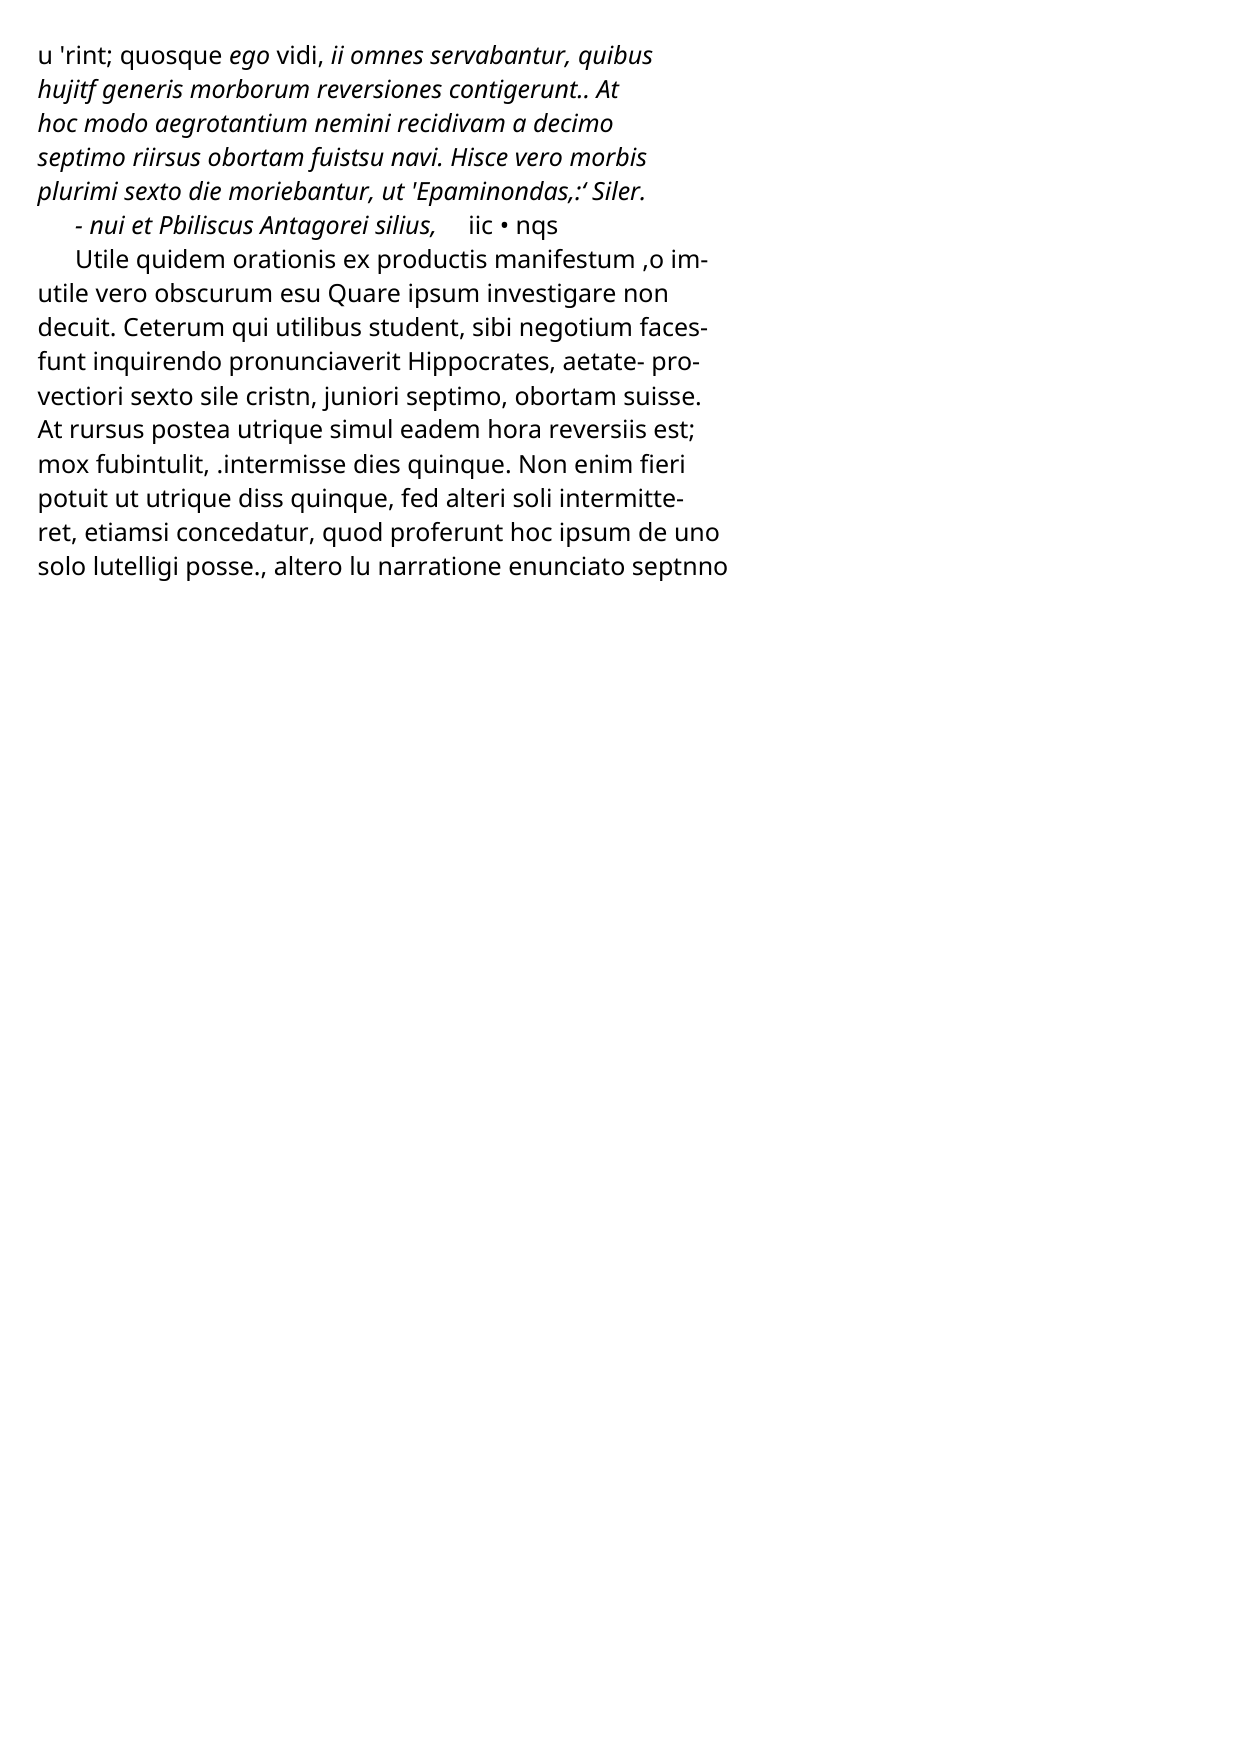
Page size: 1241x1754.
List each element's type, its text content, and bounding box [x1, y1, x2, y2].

text - nui et Pbiliscus Antagorei silius, iic • nqs [37, 208, 1203, 242]
text Utile quidem orationis ex productis manifestum ,o im- utile vero obscurum esu Quare ipsum investigare non decuit. Ceterum qui utilibus student, sibi negotium faces- funt inquirendo pronunciaverit Hippocrates, aetate- pro- vectiori sexto sile cristn, juniori septimo, obortam suisse. At rursus postea utrique simul eadem hora reversiis est; mox fubintulit, .intermisse dies quinque. Non enim fieri potuit ut utrique diss quinque, fed alteri soli intermitte- ret, etiamsi concedatur, quod proferunt hoc ipsum de uno solo lutelligi posse., altero lu narratione enunciato septnno [37, 242, 1203, 582]
text u 'rint; quosque ego vidi, ii omnes servabantur, quibus hujitf generis morborum reversiones contigerunt.. At hoc modo aegrotantium nemini recidivam a decimo septimo riirsus obortam fuistsu navi. Hisce vero morbis plurimi sexto die moriebantur, ut 'Epaminondas,:‘ Siler. [37, 37, 1203, 208]
